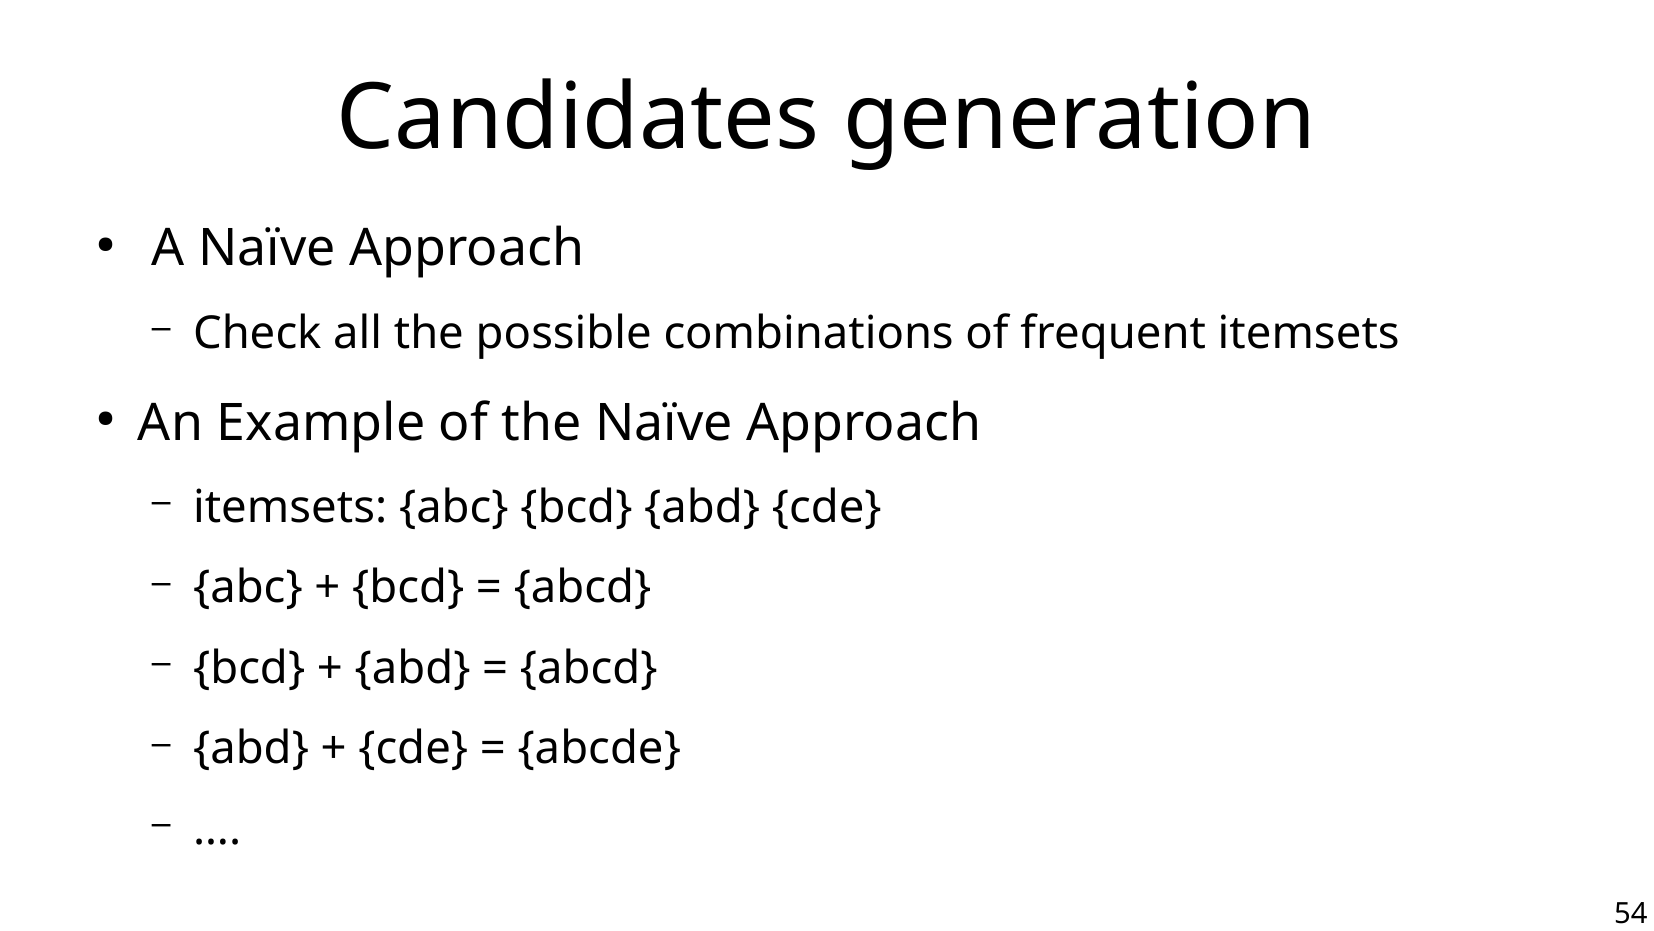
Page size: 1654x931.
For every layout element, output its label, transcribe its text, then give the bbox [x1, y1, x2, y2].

list A Naïve Approach Check all the possible combinations of frequent itemsets An Example of the Naïve Approach itemsets: {abc} {bcd} {abd} {cde} {abc} + {bcd} = {abcd} {bcd} + {abd} = {abcd} {abd} + {cde} = {abcde} …. [82, 210, 1571, 860]
title Candidates generation [82, 1, 1571, 210]
